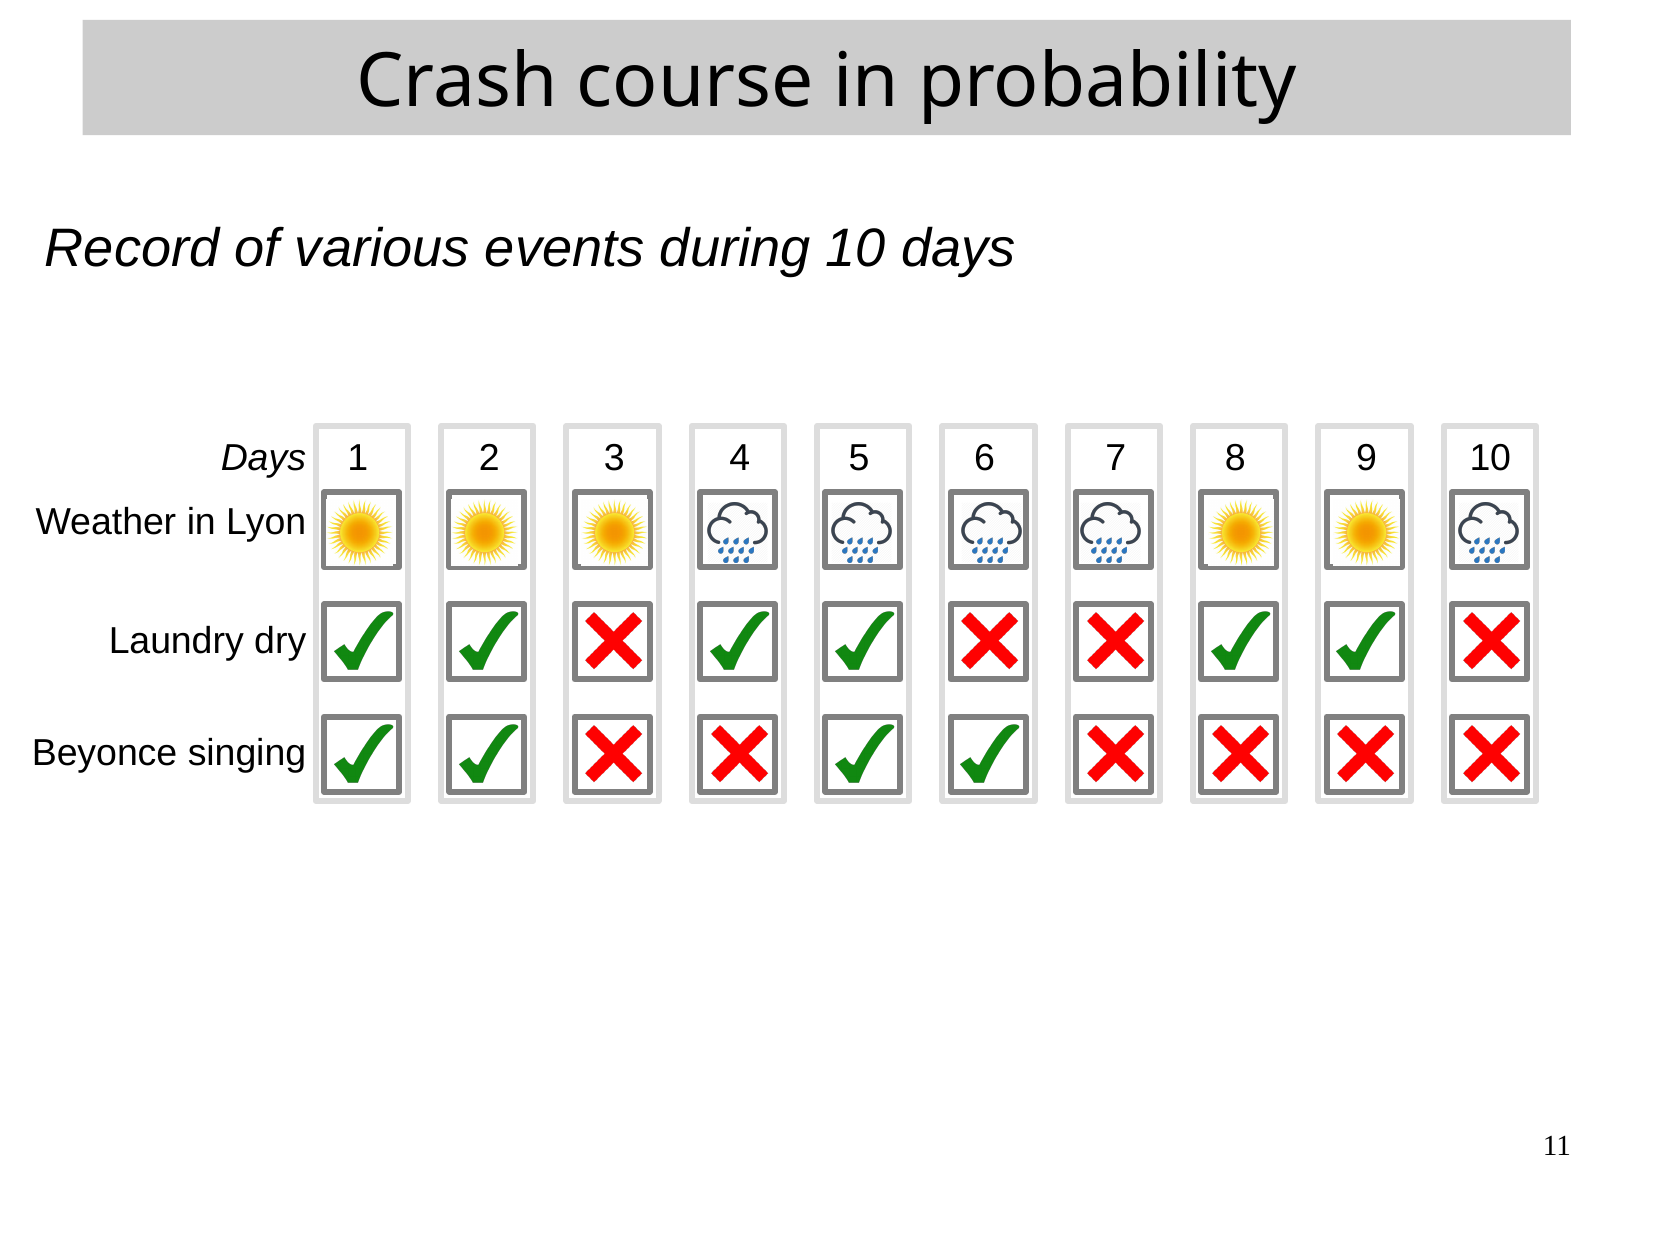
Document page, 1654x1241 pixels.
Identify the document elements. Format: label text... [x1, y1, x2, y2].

text_box 3 [589, 429, 650, 486]
text_box 5 [834, 429, 895, 486]
text_box Beyonce singing [5, 723, 313, 784]
text_box 4 [714, 429, 775, 486]
picture [959, 610, 1020, 671]
text_box Laundry dry [5, 611, 313, 672]
picture [834, 723, 895, 784]
text_box 7 [1090, 429, 1151, 486]
picture [1461, 610, 1522, 671]
picture [326, 499, 393, 566]
picture [451, 499, 518, 566]
picture [834, 610, 895, 671]
text_box 1 [332, 429, 393, 486]
text_box Weather in Lyon [5, 493, 313, 554]
picture [333, 610, 394, 671]
text_box 8 [1210, 429, 1271, 486]
text_box Days [5, 428, 313, 489]
picture [458, 610, 519, 671]
picture [709, 723, 770, 784]
text_box Record of various events during 10 days [30, 210, 1216, 286]
text_box 9 [1341, 429, 1402, 486]
picture [1461, 723, 1522, 784]
picture [1335, 610, 1396, 671]
picture [581, 499, 648, 566]
picture [1080, 502, 1141, 563]
picture [831, 502, 892, 563]
title Crash course in probability [82, 19, 1571, 136]
picture [1335, 723, 1396, 784]
picture [1085, 610, 1146, 671]
picture [707, 502, 768, 563]
picture [458, 723, 519, 784]
text_box 10 [1454, 429, 1533, 528]
picture [583, 610, 644, 671]
picture [709, 610, 770, 671]
picture [961, 502, 1022, 563]
picture [333, 723, 394, 784]
picture [1208, 499, 1274, 566]
text_box 6 [959, 429, 1020, 486]
picture [1210, 610, 1271, 671]
picture [583, 723, 644, 784]
picture [1458, 502, 1519, 563]
text_box 2 [463, 429, 524, 486]
picture [1210, 723, 1271, 784]
picture [1085, 723, 1146, 784]
text_box 10 [1455, 495, 1524, 528]
picture [959, 723, 1020, 784]
picture [1333, 499, 1400, 566]
